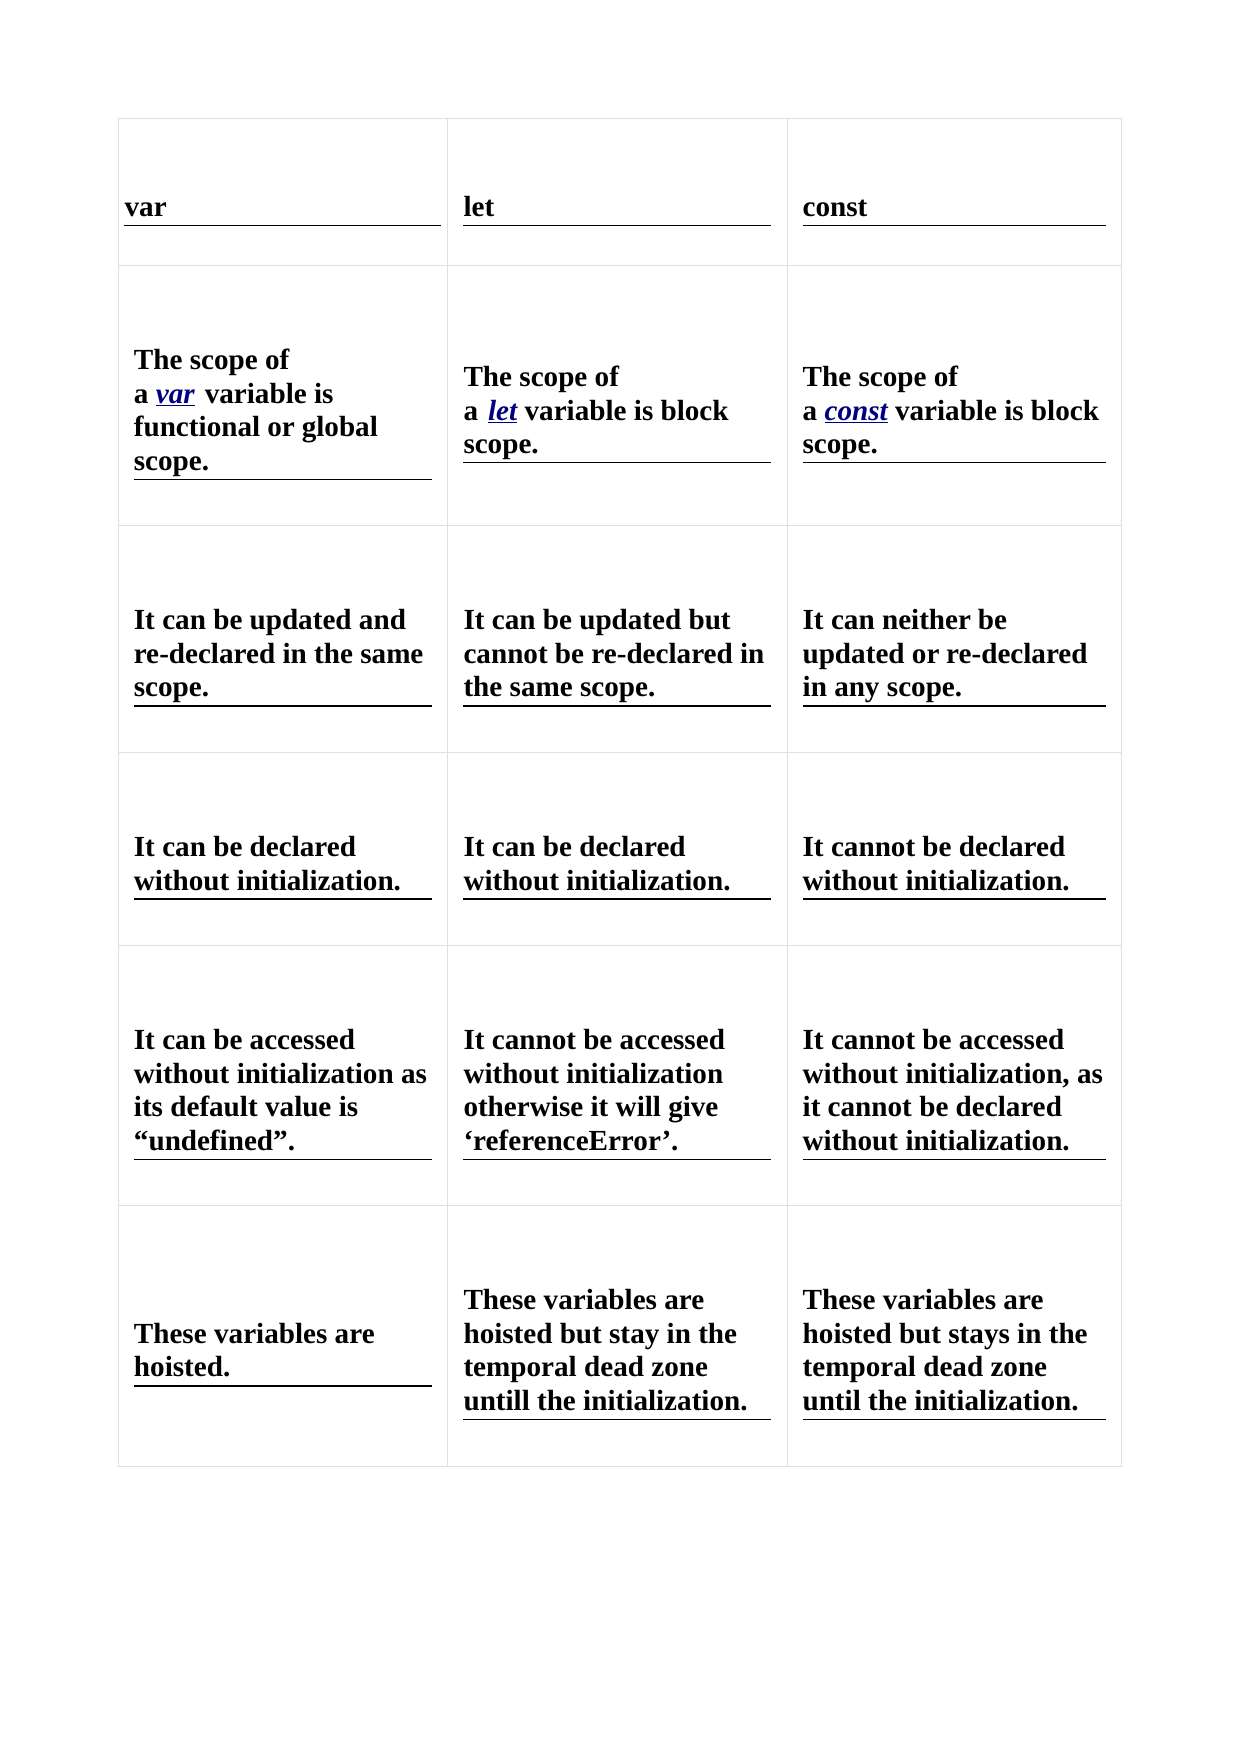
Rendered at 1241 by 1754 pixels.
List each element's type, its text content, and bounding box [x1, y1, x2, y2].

table_cell It can be declared without initialization. [119, 753, 447, 945]
table_header let [448, 119, 787, 265]
table_cell It can neither be updated or re-declared in any scope. [788, 526, 1121, 752]
table_cell These variables are hoisted but stays in the temporal dead zone until the initialization. [788, 1206, 1121, 1466]
table_cell These variables are hoisted but stay in the temporal dead zone untill the initialization. [448, 1206, 787, 1466]
table_header var [119, 119, 447, 265]
table_cell The scope of a const variable is block scope. [788, 266, 1121, 525]
table_cell These variables are hoisted. [119, 1206, 447, 1466]
table_cell It can be updated but cannot be re-declared in the same scope. [448, 526, 787, 752]
table_cell It cannot be accessed without initialization otherwise it will give ‘referenceError’. [448, 946, 787, 1205]
table_cell The scope of a var variable is functional or global scope. [119, 266, 447, 525]
table_cell It cannot be declared without initialization. [788, 753, 1121, 945]
table_cell It can be declared without initialization. [448, 753, 787, 945]
table_header const [788, 119, 1121, 265]
table_cell The scope of a let variable is block scope. [448, 266, 787, 525]
table_cell It cannot be accessed without initialization, as it cannot be declared without initialization. [788, 946, 1121, 1205]
table_cell It can be accessed without initialization as its default value is “undefined”. [119, 946, 447, 1205]
table_cell It can be updated and re-declared in the same scope. [119, 526, 447, 752]
